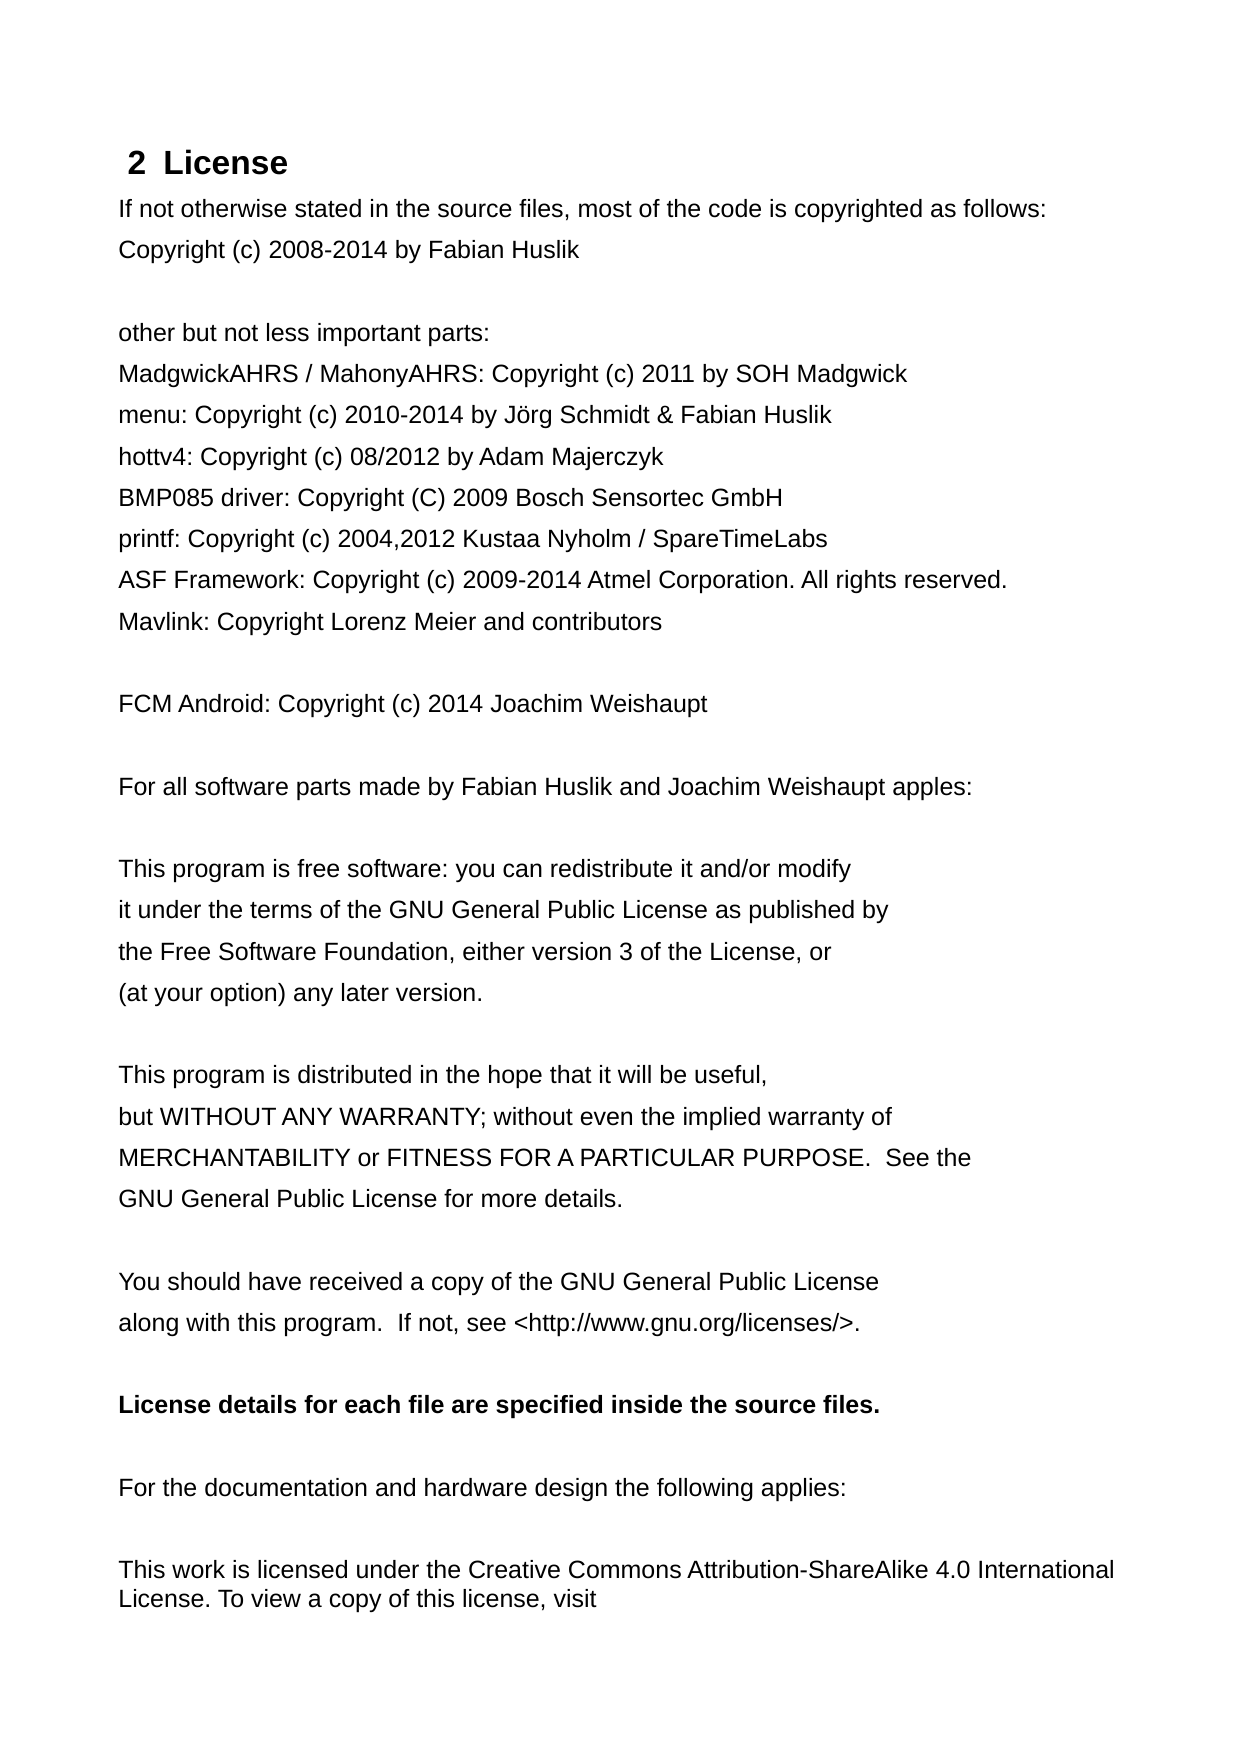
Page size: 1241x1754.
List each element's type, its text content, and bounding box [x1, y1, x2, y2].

text Copyright (c) 2008-2014 by Fabian Huslik [118, 236, 1122, 264]
text This work is licensed under the Creative Commons Attribution-ShareAlike 4.0 International License. To view a copy of this license, visit [118, 1556, 1122, 1613]
text For the documentation and hardware design the following applies: [118, 1473, 1122, 1502]
text the Free Software Foundation, either version 3 of the License, or [118, 937, 1122, 966]
text License details for each file are specified inside the source files. [118, 1391, 1122, 1419]
text other but not less important parts: [118, 318, 1122, 347]
text This program is free software: you can redistribute it and/or modify [118, 854, 1122, 883]
text FCM Android: Copyright (c) 2014 Joachim Weishaupt [118, 689, 1122, 718]
text hottv4: Copyright (c) 08/2012 by Adam Majerczyk [118, 442, 1122, 471]
text ASF Framework: Copyright (c) 2009-2014 Atmel Corporation. All rights reserved. [118, 566, 1122, 594]
text BMP085 driver: Copyright (C) 2009 Bosch Sensortec GmbH [118, 483, 1122, 512]
text MadgwickAHRS / MahonyAHRS: Copyright (c) 2011 by SOH Madgwick [118, 359, 1122, 388]
text (at your option) any later version. [118, 978, 1122, 1007]
text This program is distributed in the hope that it will be useful, [118, 1061, 1122, 1089]
text menu: Copyright (c) 2010-2014 by Jörg Schmidt & Fabian Huslik [118, 401, 1122, 429]
subtitle License [118, 143, 1122, 182]
text it under the terms of the GNU General Public License as published by [118, 896, 1122, 924]
text along with this program. If not, see <http://www.gnu.org/licenses/>. [118, 1308, 1122, 1337]
text For all software parts made by Fabian Huslik and Joachim Weishaupt apples: [118, 772, 1122, 801]
text You should have received a copy of the GNU General Public License [118, 1267, 1122, 1296]
text MERCHANTABILITY or FITNESS FOR A PARTICULAR PURPOSE. See the [118, 1143, 1122, 1172]
text Mavlink: Copyright Lorenz Meier and contributors [118, 607, 1122, 636]
text GNU General Public License for more details. [118, 1184, 1122, 1213]
text but WITHOUT ANY WARRANTY; without even the implied warranty of [118, 1102, 1122, 1131]
text printf: Copyright (c) 2004,2012 Kustaa Nyholm / SpareTimeLabs [118, 524, 1122, 553]
text If not otherwise stated in the source files, most of the code is copyrighted as follows: [118, 194, 1122, 223]
